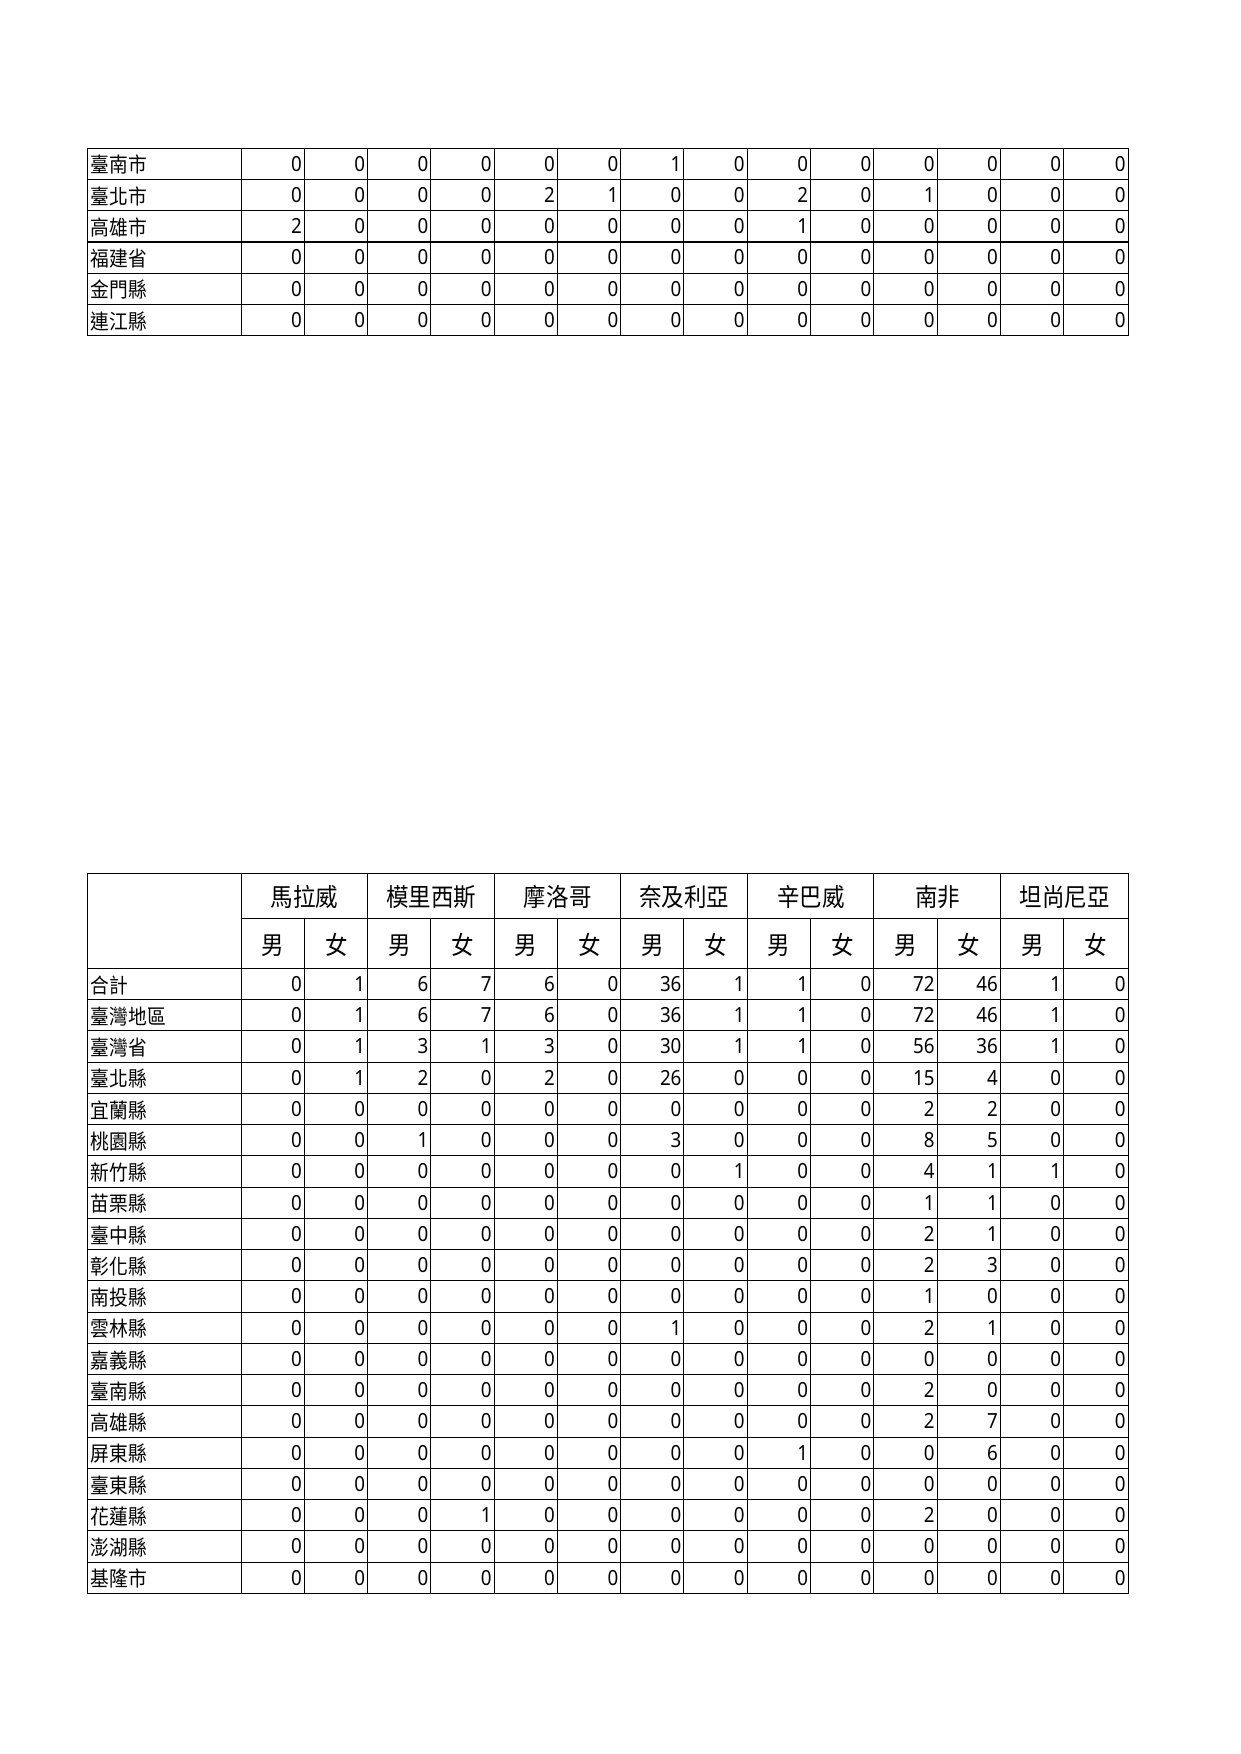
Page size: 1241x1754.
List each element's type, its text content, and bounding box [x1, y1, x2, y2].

table_cell 0 [684, 305, 747, 335]
table_cell 0 [1001, 149, 1063, 179]
table_cell 0 [811, 1125, 873, 1155]
table_cell 0 [368, 1250, 430, 1280]
table_cell 男 [242, 919, 304, 968]
table_cell 0 [242, 1063, 304, 1093]
table_cell 澎湖縣 [88, 1531, 241, 1562]
table_cell 0 [874, 1469, 937, 1499]
table_cell 0 [1064, 1000, 1128, 1030]
table_cell 1 [748, 211, 810, 241]
table_cell 0 [242, 149, 304, 179]
table_cell 0 [1064, 1313, 1128, 1343]
table_cell 彰化縣 [88, 1250, 241, 1280]
table_cell 2 [874, 1094, 937, 1124]
table_cell 0 [495, 1156, 557, 1187]
table_cell 0 [431, 1438, 494, 1468]
table_cell 2 [874, 1250, 937, 1280]
table_cell 0 [938, 305, 1000, 335]
table_cell 5 [938, 1125, 1000, 1155]
table_cell 0 [621, 1250, 683, 1280]
table_cell 0 [1001, 1469, 1063, 1499]
table_cell 0 [874, 211, 937, 241]
table_cell 0 [1064, 1563, 1128, 1593]
table_cell 1 [938, 1313, 1000, 1343]
table_cell 嘉義縣 [88, 1344, 241, 1374]
table_cell 0 [1001, 1219, 1063, 1249]
table_cell 0 [684, 1250, 747, 1280]
table_cell 高雄縣 [88, 1406, 241, 1437]
table_cell 72 [874, 969, 937, 999]
table_cell 0 [368, 1188, 430, 1218]
table_cell 0 [684, 243, 747, 273]
table_cell 苗栗縣 [88, 1188, 241, 1218]
table_cell 0 [368, 211, 430, 241]
table_cell 0 [684, 1500, 747, 1530]
table_cell 0 [558, 1438, 620, 1468]
table_cell 女 [431, 919, 494, 968]
table_cell 臺中縣 [88, 1219, 241, 1249]
table_cell 0 [558, 1500, 620, 1530]
table_cell 0 [368, 1219, 430, 1249]
table_cell 0 [305, 1188, 367, 1218]
table_cell 0 [242, 1313, 304, 1343]
table_header [88, 874, 241, 968]
table_cell 0 [748, 1469, 810, 1499]
table_cell 1 [938, 1188, 1000, 1218]
table_cell 臺南縣 [88, 1375, 241, 1405]
table_cell 0 [621, 180, 683, 210]
table_cell 0 [938, 1344, 1000, 1374]
table_cell 0 [368, 305, 430, 335]
table_cell 1 [558, 180, 620, 210]
table_cell 0 [748, 1375, 810, 1405]
table_cell 0 [811, 1094, 873, 1124]
table_cell 0 [684, 1469, 747, 1499]
table_cell 0 [558, 274, 620, 304]
table_cell 0 [495, 305, 557, 335]
table_cell 0 [1001, 1188, 1063, 1218]
table_cell 0 [305, 1281, 367, 1312]
table_cell 0 [938, 1531, 1000, 1562]
table_cell 南投縣 [88, 1281, 241, 1312]
table_cell 0 [621, 1406, 683, 1437]
table_cell 0 [811, 1031, 873, 1062]
table_cell 1 [684, 1031, 747, 1062]
table_cell 0 [1001, 1438, 1063, 1468]
table_cell 0 [1064, 1156, 1128, 1187]
table_cell 0 [558, 1406, 620, 1437]
table_cell 0 [748, 149, 810, 179]
table_cell 0 [495, 1375, 557, 1405]
table_cell 0 [684, 1188, 747, 1218]
table_cell 0 [305, 1094, 367, 1124]
table_cell 0 [495, 1094, 557, 1124]
table_cell 0 [305, 1563, 367, 1593]
table_cell 7 [431, 969, 494, 999]
table_cell 0 [431, 1406, 494, 1437]
table_cell 0 [621, 1094, 683, 1124]
table_cell 0 [811, 1406, 873, 1437]
table_cell 0 [1001, 1563, 1063, 1593]
table_cell 0 [431, 1063, 494, 1093]
table_cell 0 [811, 1375, 873, 1405]
table_cell 0 [1064, 1406, 1128, 1437]
table_header 南非 [874, 874, 1000, 918]
table_cell 0 [621, 1438, 683, 1468]
table_cell 0 [495, 1313, 557, 1343]
table_cell 0 [431, 180, 494, 210]
table_cell 0 [242, 1094, 304, 1124]
table_cell 1 [684, 1000, 747, 1030]
table_cell 0 [1064, 274, 1128, 304]
table_cell 0 [1001, 243, 1063, 273]
table_cell 36 [621, 969, 683, 999]
table_cell 0 [431, 1531, 494, 1562]
table_cell 0 [305, 243, 367, 273]
table_cell 0 [495, 1469, 557, 1499]
table_cell 7 [431, 1000, 494, 1030]
table_cell 2 [874, 1375, 937, 1405]
table_cell 0 [305, 180, 367, 210]
table_cell 6 [368, 969, 430, 999]
table_cell 0 [1001, 1375, 1063, 1405]
table_cell 0 [811, 1438, 873, 1468]
table_cell 0 [305, 305, 367, 335]
table_cell 0 [684, 1281, 747, 1312]
table_cell 0 [1064, 1281, 1128, 1312]
table_cell 0 [368, 243, 430, 273]
table_cell 0 [495, 1500, 557, 1530]
table_cell 0 [558, 211, 620, 241]
table_cell 1 [1001, 1000, 1063, 1030]
table_cell 0 [305, 1469, 367, 1499]
table_cell 0 [368, 1500, 430, 1530]
table_cell 0 [558, 1094, 620, 1124]
table_cell 3 [495, 1031, 557, 1062]
table_cell 0 [1064, 1188, 1128, 1218]
table_cell 0 [938, 243, 1000, 273]
table_cell 0 [811, 1188, 873, 1218]
table_cell 0 [874, 305, 937, 335]
table_cell 男 [748, 919, 810, 968]
table_cell 0 [368, 1438, 430, 1468]
table_cell 30 [621, 1031, 683, 1062]
table_cell 0 [684, 1563, 747, 1593]
table_cell 0 [368, 1281, 430, 1312]
table_cell 0 [874, 1531, 937, 1562]
table_cell 0 [242, 1344, 304, 1374]
table_cell 0 [811, 1281, 873, 1312]
table_cell 0 [811, 1219, 873, 1249]
table_cell 雲林縣 [88, 1313, 241, 1343]
table_cell 4 [874, 1156, 937, 1187]
table_cell 0 [242, 1000, 304, 1030]
table_cell 0 [811, 1563, 873, 1593]
table_cell 0 [684, 1406, 747, 1437]
table_cell 0 [431, 1281, 494, 1312]
table_cell 0 [621, 1219, 683, 1249]
table_cell 連江縣 [88, 305, 241, 335]
table_cell 0 [558, 1375, 620, 1405]
table_cell 6 [368, 1000, 430, 1030]
table_cell 0 [495, 1125, 557, 1155]
table_cell 0 [368, 1469, 430, 1499]
table_cell 0 [621, 1281, 683, 1312]
table_cell 0 [1064, 1500, 1128, 1530]
table_cell 0 [495, 1188, 557, 1218]
table_header 模里西斯 [368, 874, 494, 918]
table_cell 0 [1001, 211, 1063, 241]
table_cell 0 [558, 1250, 620, 1280]
table_cell 0 [1001, 1063, 1063, 1093]
table_cell 0 [621, 211, 683, 241]
table_cell 0 [558, 1469, 620, 1499]
table_cell 0 [558, 1344, 620, 1374]
table_cell 2 [874, 1219, 937, 1249]
table_cell 1 [621, 149, 683, 179]
table_cell 0 [621, 1500, 683, 1530]
table_cell 0 [684, 1375, 747, 1405]
table_cell 0 [305, 1406, 367, 1437]
table_cell 0 [305, 211, 367, 241]
table_cell 0 [1064, 243, 1128, 273]
table_cell 0 [811, 1250, 873, 1280]
table_cell 0 [431, 1344, 494, 1374]
table_cell 0 [748, 1156, 810, 1187]
table_cell 0 [748, 1313, 810, 1343]
table_cell 0 [938, 274, 1000, 304]
table_cell 0 [305, 1438, 367, 1468]
table_cell 0 [1064, 1250, 1128, 1280]
table_cell 0 [684, 211, 747, 241]
table_cell 0 [242, 1438, 304, 1468]
table_cell 1 [938, 1219, 1000, 1249]
table_cell 0 [368, 1406, 430, 1437]
table_cell 3 [938, 1250, 1000, 1280]
table_cell 0 [621, 1531, 683, 1562]
table_cell 0 [431, 1250, 494, 1280]
table_cell 0 [874, 243, 937, 273]
table_cell 0 [242, 1531, 304, 1562]
table_cell 屏東縣 [88, 1438, 241, 1468]
table_cell 0 [242, 1188, 304, 1218]
table_cell 46 [938, 969, 1000, 999]
table_cell 宜蘭縣 [88, 1094, 241, 1124]
table_header 辛巴威 [748, 874, 873, 918]
table_cell 0 [1001, 1500, 1063, 1530]
table_cell 0 [495, 274, 557, 304]
table_cell 0 [558, 1219, 620, 1249]
table_cell 0 [748, 274, 810, 304]
table_header 坦尚尼亞 [1001, 874, 1128, 918]
table_cell 2 [495, 1063, 557, 1093]
table_cell 1 [748, 1031, 810, 1062]
table_cell 女 [938, 919, 1000, 968]
table_cell 0 [558, 1063, 620, 1093]
table_cell 1 [368, 1125, 430, 1155]
table_cell 0 [1001, 1406, 1063, 1437]
table_cell 1 [1001, 1156, 1063, 1187]
table_cell 0 [938, 1281, 1000, 1312]
table_cell 0 [1064, 180, 1128, 210]
table_cell 0 [431, 1094, 494, 1124]
table_cell 0 [874, 1344, 937, 1374]
table_cell 0 [495, 1250, 557, 1280]
table_cell 0 [495, 1344, 557, 1374]
table_cell 0 [1001, 1125, 1063, 1155]
table_cell 1 [1001, 969, 1063, 999]
table_cell 1 [874, 180, 937, 210]
table_cell 0 [1064, 1094, 1128, 1124]
table_cell 0 [938, 1500, 1000, 1530]
table_cell 0 [368, 1094, 430, 1124]
table_cell 1 [431, 1500, 494, 1530]
table_cell 女 [811, 919, 873, 968]
table_cell 0 [621, 305, 683, 335]
table_cell 0 [242, 180, 304, 210]
table_cell 0 [811, 1469, 873, 1499]
table_cell 0 [242, 1031, 304, 1062]
table_cell 男 [368, 919, 430, 968]
table_cell 0 [368, 1563, 430, 1593]
table_cell 0 [684, 1094, 747, 1124]
table_cell 0 [431, 1125, 494, 1155]
table_cell 1 [874, 1281, 937, 1312]
table_cell 0 [938, 211, 1000, 241]
table_cell 6 [495, 969, 557, 999]
table_cell 0 [1064, 1125, 1128, 1155]
table_cell 0 [558, 1531, 620, 1562]
table_cell 女 [1064, 919, 1128, 968]
table_cell 0 [811, 1500, 873, 1530]
table_cell 0 [431, 1188, 494, 1218]
table_cell 0 [1064, 305, 1128, 335]
table_cell 0 [748, 243, 810, 273]
table_cell 0 [1001, 1281, 1063, 1312]
table_cell 1 [621, 1313, 683, 1343]
table_cell 0 [305, 1344, 367, 1374]
table_cell 0 [242, 1563, 304, 1593]
table_cell 0 [684, 1531, 747, 1562]
table_cell 0 [684, 1438, 747, 1468]
table_cell 0 [811, 1063, 873, 1093]
table_cell 0 [242, 274, 304, 304]
table_cell 0 [811, 274, 873, 304]
table_cell 0 [1001, 1344, 1063, 1374]
table_cell 0 [368, 1313, 430, 1343]
table_cell 0 [748, 1531, 810, 1562]
table_cell 1 [684, 969, 747, 999]
table_cell 男 [495, 919, 557, 968]
table_cell 0 [874, 149, 937, 179]
table_cell 0 [431, 1563, 494, 1593]
table_cell 0 [242, 1250, 304, 1280]
table_cell 0 [495, 243, 557, 273]
table_cell 1 [431, 1031, 494, 1062]
table_cell 0 [495, 211, 557, 241]
table_cell 8 [874, 1125, 937, 1155]
table_cell 0 [242, 1156, 304, 1187]
table_cell 花蓮縣 [88, 1500, 241, 1530]
table_cell 臺灣省 [88, 1031, 241, 1062]
table_cell 0 [1064, 149, 1128, 179]
table_cell 0 [811, 969, 873, 999]
table_cell 0 [558, 1000, 620, 1030]
table_cell 0 [938, 149, 1000, 179]
table_cell 0 [305, 1531, 367, 1562]
table_cell 0 [621, 1375, 683, 1405]
table_cell 0 [305, 274, 367, 304]
table_cell 1 [874, 1188, 937, 1218]
table_cell 0 [305, 1219, 367, 1249]
table_cell 0 [684, 1125, 747, 1155]
table_cell 合計 [88, 969, 241, 999]
table_cell 0 [242, 305, 304, 335]
table_cell 0 [558, 1313, 620, 1343]
table_cell 36 [621, 1000, 683, 1030]
table_cell 0 [811, 211, 873, 241]
table_cell 0 [558, 1281, 620, 1312]
table_cell 0 [874, 1563, 937, 1593]
table_cell 0 [811, 1344, 873, 1374]
table_cell 0 [305, 1250, 367, 1280]
table_cell 1 [748, 969, 810, 999]
table_cell 72 [874, 1000, 937, 1030]
table_cell 4 [938, 1063, 1000, 1093]
table_cell 0 [1064, 969, 1128, 999]
table_cell 0 [748, 1406, 810, 1437]
table_cell 0 [748, 1344, 810, 1374]
table_cell 0 [495, 149, 557, 179]
table_cell 0 [305, 1500, 367, 1530]
table_cell 0 [874, 274, 937, 304]
table_cell 0 [811, 180, 873, 210]
table_cell 0 [1001, 274, 1063, 304]
table_cell 0 [558, 243, 620, 273]
table_cell 0 [1064, 211, 1128, 241]
table_cell 0 [938, 1375, 1000, 1405]
table_cell 桃園縣 [88, 1125, 241, 1155]
table_cell 0 [368, 1156, 430, 1187]
table_cell 2 [874, 1406, 937, 1437]
table_cell 0 [748, 1281, 810, 1312]
table_cell 基隆市 [88, 1563, 241, 1593]
table_cell 0 [305, 1125, 367, 1155]
table_cell 女 [684, 919, 747, 968]
table_cell 0 [621, 1188, 683, 1218]
table_cell 0 [748, 1125, 810, 1155]
table_cell 0 [684, 180, 747, 210]
table_cell 0 [431, 1469, 494, 1499]
table_cell 0 [1064, 1438, 1128, 1468]
table_cell 0 [1001, 1250, 1063, 1280]
table_cell 女 [558, 919, 620, 968]
table_cell 0 [748, 1094, 810, 1124]
table_cell 1 [305, 969, 367, 999]
table_cell 0 [242, 243, 304, 273]
table_cell 0 [748, 1563, 810, 1593]
table_cell 0 [811, 1313, 873, 1343]
table_cell 臺灣地區 [88, 1000, 241, 1030]
table_cell 1 [748, 1438, 810, 1468]
table_cell 2 [748, 180, 810, 210]
table_cell 0 [811, 1000, 873, 1030]
table_cell 0 [621, 243, 683, 273]
table_cell 6 [495, 1000, 557, 1030]
table_cell 26 [621, 1063, 683, 1093]
table_cell 0 [684, 274, 747, 304]
table_cell 0 [684, 1313, 747, 1343]
table_cell 0 [748, 1219, 810, 1249]
table_cell 女 [305, 919, 367, 968]
table_cell 0 [1064, 1469, 1128, 1499]
table_cell 臺東縣 [88, 1469, 241, 1499]
table_cell 0 [495, 1406, 557, 1437]
table_cell 0 [684, 149, 747, 179]
table_cell 男 [1001, 919, 1063, 968]
table_cell 0 [558, 149, 620, 179]
table_cell 0 [1001, 305, 1063, 335]
table_cell 0 [748, 1500, 810, 1530]
table_cell 0 [431, 1313, 494, 1343]
table_cell 0 [242, 1281, 304, 1312]
table_cell 0 [621, 274, 683, 304]
table_cell 新竹縣 [88, 1156, 241, 1187]
table_cell 0 [242, 1375, 304, 1405]
table_cell 0 [748, 1063, 810, 1093]
table_cell 3 [368, 1031, 430, 1062]
table_cell 金門縣 [88, 274, 241, 304]
table_cell 0 [621, 1563, 683, 1593]
table_cell 2 [368, 1063, 430, 1093]
table_cell 0 [242, 1219, 304, 1249]
table_cell 0 [431, 274, 494, 304]
table_cell 0 [938, 1563, 1000, 1593]
table_cell 0 [368, 1531, 430, 1562]
table_cell 2 [242, 211, 304, 241]
table_cell 0 [1064, 1063, 1128, 1093]
table_cell 0 [684, 1219, 747, 1249]
table_cell 男 [621, 919, 683, 968]
table_cell 0 [1064, 1375, 1128, 1405]
table_cell 2 [938, 1094, 1000, 1124]
table_header 摩洛哥 [495, 874, 620, 918]
table_cell 2 [495, 180, 557, 210]
table_cell 0 [368, 180, 430, 210]
table_cell 56 [874, 1031, 937, 1062]
table_cell 0 [748, 1250, 810, 1280]
table_cell 36 [938, 1031, 1000, 1062]
table_cell 0 [748, 305, 810, 335]
table_cell 2 [874, 1500, 937, 1530]
table_cell 0 [368, 149, 430, 179]
table_cell 0 [684, 1063, 747, 1093]
table_cell 0 [621, 1344, 683, 1374]
table_cell 1 [748, 1000, 810, 1030]
table_cell 0 [684, 1344, 747, 1374]
table_cell 0 [431, 211, 494, 241]
table_cell 高雄市 [88, 211, 241, 241]
table_cell 0 [811, 305, 873, 335]
table_cell 0 [242, 1406, 304, 1437]
table_cell 0 [368, 274, 430, 304]
table_cell 6 [938, 1438, 1000, 1468]
table_cell 0 [558, 1125, 620, 1155]
table_cell 0 [558, 1031, 620, 1062]
table_cell 0 [431, 1156, 494, 1187]
table_cell 0 [874, 1438, 937, 1468]
table_cell 0 [242, 969, 304, 999]
table_cell 15 [874, 1063, 937, 1093]
table_cell 1 [305, 1031, 367, 1062]
table_cell 0 [811, 1531, 873, 1562]
table_cell 0 [1064, 1031, 1128, 1062]
table_cell 0 [495, 1281, 557, 1312]
table_cell 0 [431, 305, 494, 335]
table_cell 0 [1001, 1094, 1063, 1124]
table_cell 1 [305, 1063, 367, 1093]
table_cell 臺南市 [88, 149, 241, 179]
table_cell 0 [938, 1469, 1000, 1499]
table_cell 0 [431, 1219, 494, 1249]
table_cell 男 [874, 919, 937, 968]
table_cell 0 [558, 1156, 620, 1187]
table_cell 0 [811, 149, 873, 179]
table_cell 0 [558, 1188, 620, 1218]
table_cell 0 [242, 1469, 304, 1499]
table_cell 0 [1001, 180, 1063, 210]
table_cell 0 [431, 243, 494, 273]
table_cell 0 [811, 243, 873, 273]
table_cell 0 [431, 149, 494, 179]
table_cell 7 [938, 1406, 1000, 1437]
table_cell 0 [368, 1375, 430, 1405]
table_cell 臺北市 [88, 180, 241, 210]
table_cell 0 [621, 1156, 683, 1187]
table_cell 0 [1064, 1344, 1128, 1374]
table_cell 0 [1001, 1313, 1063, 1343]
table_cell 0 [811, 1156, 873, 1187]
table_cell 0 [305, 1313, 367, 1343]
table_cell 1 [938, 1156, 1000, 1187]
table_cell 1 [684, 1156, 747, 1187]
table_cell 3 [621, 1125, 683, 1155]
table_cell 1 [1001, 1031, 1063, 1062]
table_cell 福建省 [88, 243, 241, 273]
table_cell 0 [558, 969, 620, 999]
table_cell 0 [1064, 1531, 1128, 1562]
table_cell 46 [938, 1000, 1000, 1030]
table_cell 0 [305, 1156, 367, 1187]
table_cell 0 [495, 1219, 557, 1249]
table_cell 0 [305, 1375, 367, 1405]
table_cell 0 [621, 1469, 683, 1499]
table_cell 0 [305, 149, 367, 179]
table_cell 0 [558, 305, 620, 335]
table_cell 0 [748, 1188, 810, 1218]
table_cell 0 [1064, 1219, 1128, 1249]
table_cell 0 [242, 1500, 304, 1530]
table_cell 0 [495, 1531, 557, 1562]
table_cell 0 [368, 1344, 430, 1374]
table_header 奈及利亞 [621, 874, 747, 918]
table_cell 2 [874, 1313, 937, 1343]
table_cell 0 [495, 1563, 557, 1593]
table_cell 0 [431, 1375, 494, 1405]
table_cell 0 [495, 1438, 557, 1468]
table_cell 臺北縣 [88, 1063, 241, 1093]
table_cell 0 [1001, 1531, 1063, 1562]
table_cell 0 [938, 180, 1000, 210]
table_cell 1 [305, 1000, 367, 1030]
table_cell 0 [242, 1125, 304, 1155]
table_cell 0 [558, 1563, 620, 1593]
table_header 馬拉威 [242, 874, 367, 918]
